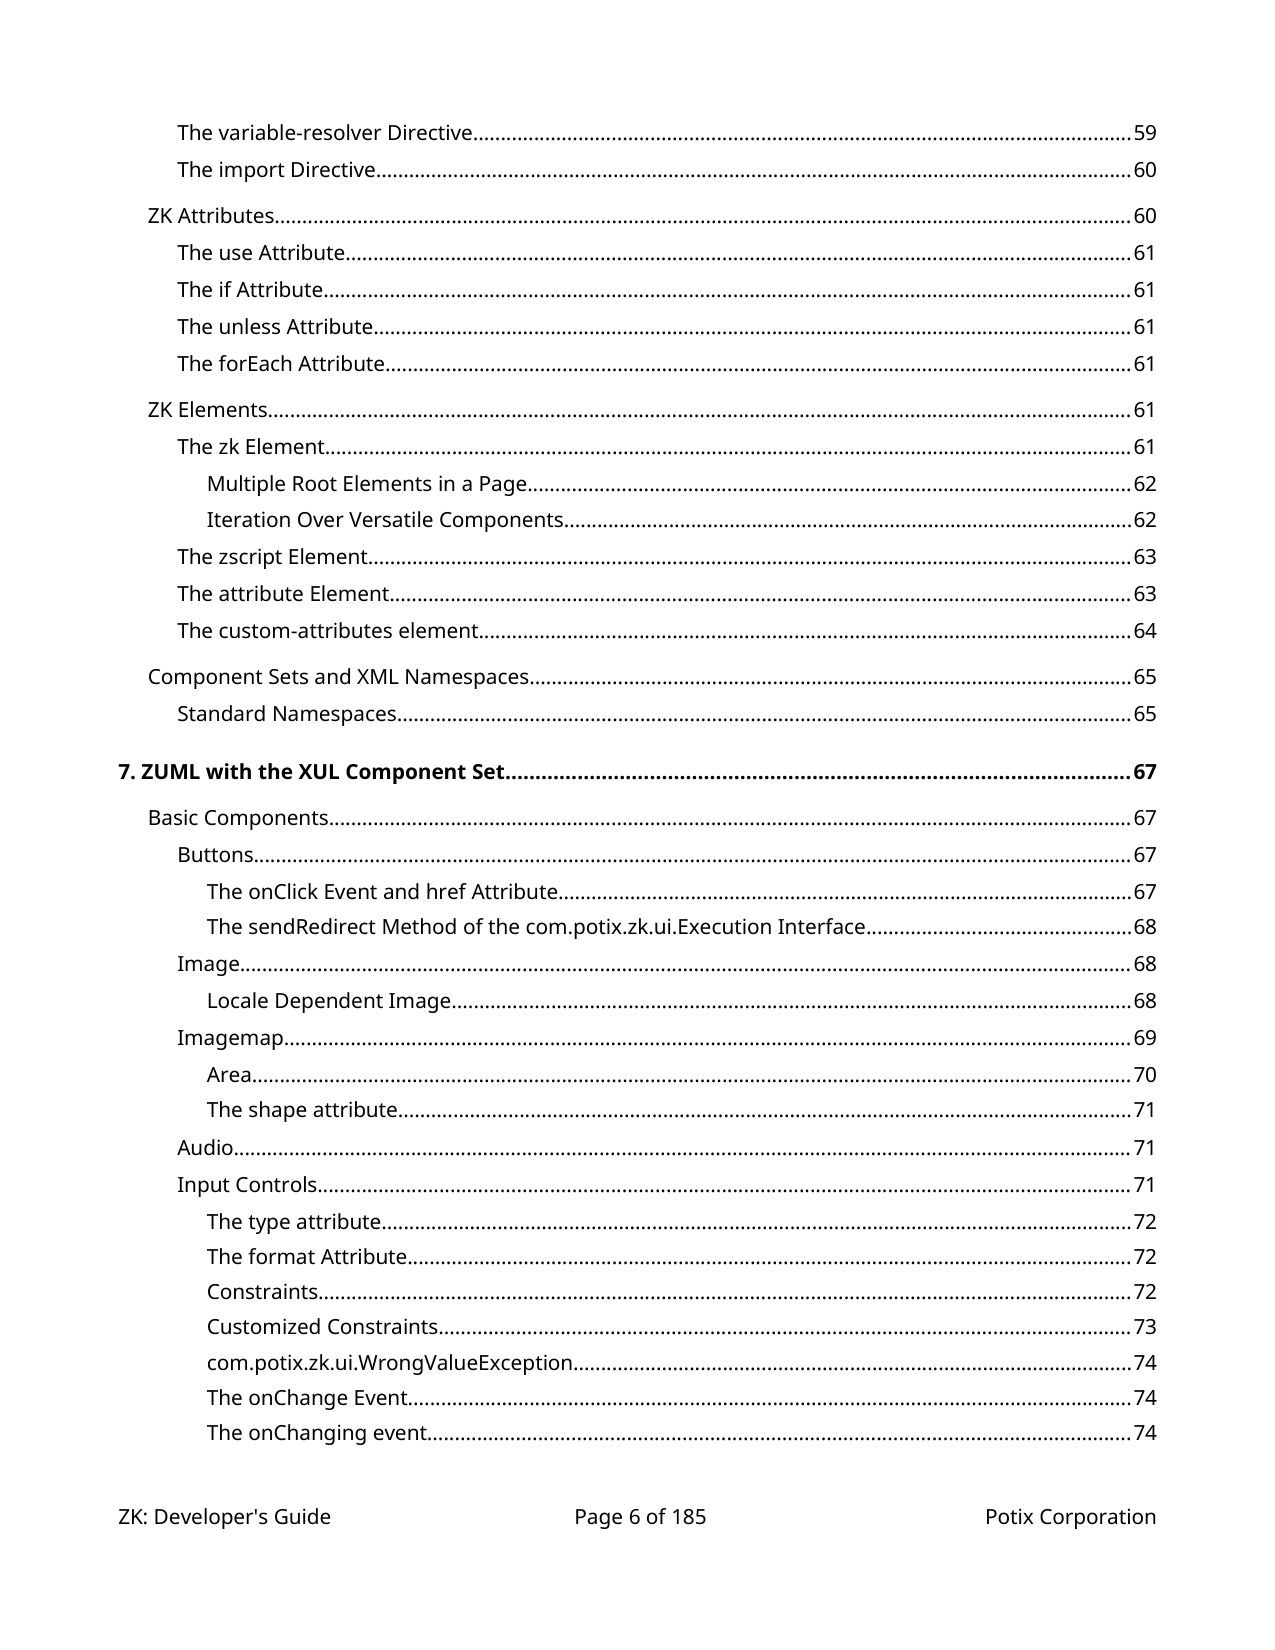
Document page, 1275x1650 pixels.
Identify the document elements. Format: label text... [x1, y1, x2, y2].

text Locale Dependent Image 68 [207, 986, 1157, 1014]
text The onClick Event and href Attribute 67 [207, 877, 1157, 905]
text Standard Namespaces 65 [177, 699, 1157, 727]
text The format Attribute 72 [207, 1242, 1157, 1270]
text The if Attribute 61 [177, 275, 1157, 303]
text Buttons 67 [177, 840, 1157, 868]
text Component Sets and XML Namespaces 65 [148, 662, 1157, 690]
text 7. ZUML with the XUL Component Set 67 [118, 757, 1157, 785]
text Basic Components 67 [148, 803, 1157, 831]
text Multiple Root Elements in a Page 62 [207, 469, 1157, 498]
text Iteration Over Versatile Components 62 [207, 505, 1157, 533]
text Input Controls 71 [177, 1170, 1157, 1198]
text The sendRedirect Method of the com.potix.zk.ui.Execution Interface 68 [207, 912, 1157, 940]
text The shape attribute 71 [207, 1096, 1157, 1124]
text Audio 71 [177, 1133, 1157, 1161]
text The zscript Element 63 [177, 542, 1157, 570]
text com.potix.zk.ui.WrongValueException 74 [207, 1348, 1157, 1376]
text Constraints 72 [207, 1277, 1157, 1306]
text Area 70 [207, 1060, 1157, 1089]
text The variable-resolver Directive 59 [177, 118, 1157, 146]
text The onChange Event 74 [207, 1383, 1157, 1411]
text Imagemap 69 [177, 1023, 1157, 1052]
text Customized Constraints 73 [207, 1312, 1157, 1341]
text The forEach Attribute 61 [177, 349, 1157, 378]
text The unless Attribute 61 [177, 312, 1157, 341]
text Image 68 [177, 949, 1157, 977]
text The use Attribute 61 [177, 238, 1157, 266]
text ZK Attributes 60 [148, 201, 1157, 229]
text The onChanging event 74 [207, 1418, 1157, 1446]
text The attribute Element 63 [177, 579, 1157, 607]
text The type attribute 72 [207, 1207, 1157, 1235]
text The zk Element 61 [177, 432, 1157, 461]
text ZK Elements 61 [148, 395, 1157, 424]
text The import Directive 60 [177, 155, 1157, 183]
text The custom-attributes element 64 [177, 616, 1157, 644]
